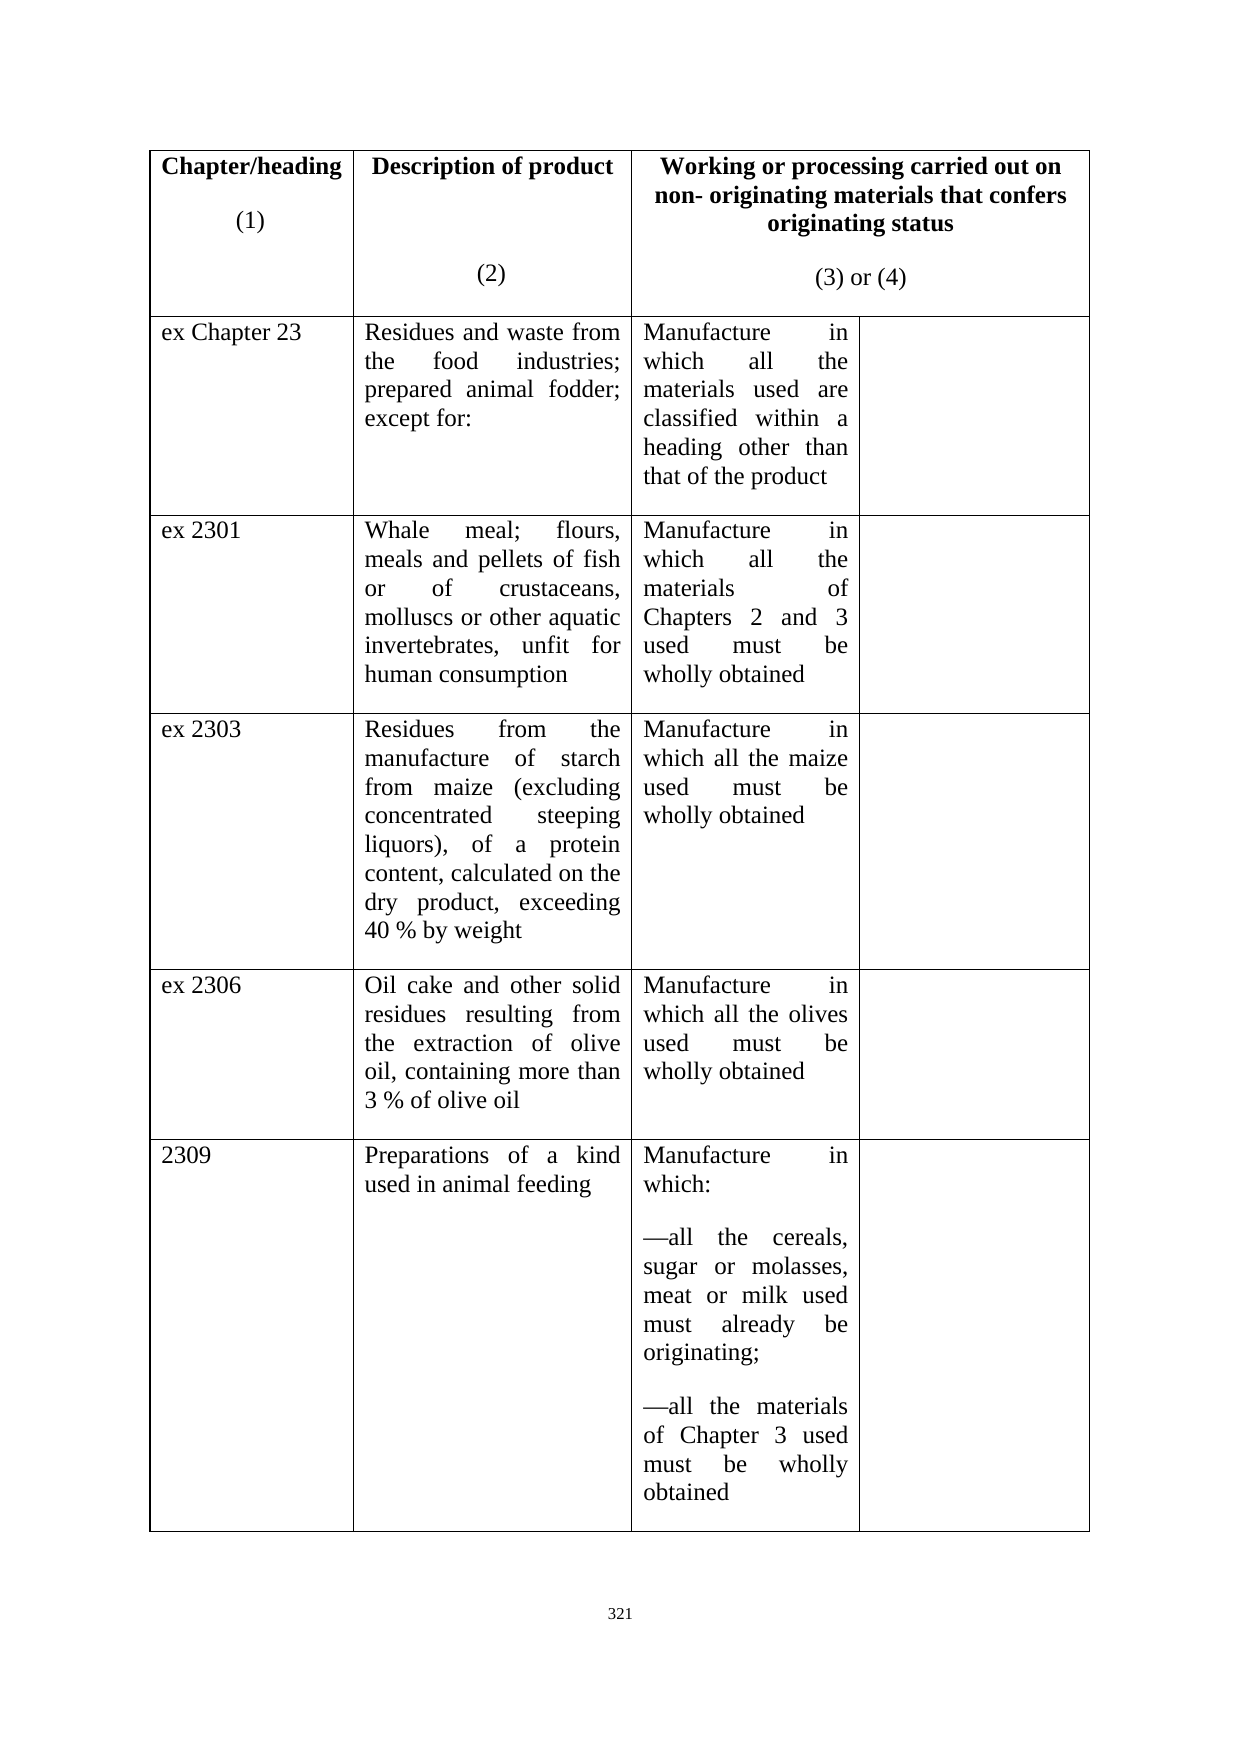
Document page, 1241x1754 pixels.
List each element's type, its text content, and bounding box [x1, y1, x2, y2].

table_cell [860, 714, 1089, 969]
table_cell Manufacture in which all the materials used are classified within a heading other than that of the product [632, 317, 859, 514]
table_cell Preparations of a kind used in animal feeding [354, 1140, 631, 1531]
table_cell Manufacture in which: —all the cereals, sugar or molasses, meat or milk used must already be originating; —all the materials of Chapter 3 used must be wholly obtained [632, 1140, 859, 1531]
table_cell Whale meal; flours, meals and pellets of fish or of crustaceans, molluscs or other aquatic invertebrates, unfit for human consumption [354, 516, 631, 713]
table_header Chapter/heading (1) [151, 151, 353, 316]
table_cell [860, 317, 1089, 514]
table_cell ex 2306 [151, 970, 353, 1139]
table_cell Manufacture in which all the olives used must be wholly obtained [632, 970, 859, 1139]
table_cell [860, 516, 1089, 713]
table_cell Residues and waste from the food industries; prepared animal fodder; except for: [354, 317, 631, 514]
table_cell ex 2303 [151, 714, 353, 969]
table_cell [860, 970, 1089, 1139]
table_cell Manufacture in which all the maize used must be wholly obtained [632, 714, 859, 969]
table_cell ex 2301 [151, 516, 353, 713]
table_cell ex Chapter 23 [151, 317, 353, 514]
table_cell [860, 1140, 1089, 1531]
table_header Working or processing carried out on non- originating materials that confers originating status (3) or (4) [632, 151, 1089, 316]
table_cell Manufacture in which all the materials of Chapters 2 and 3 used must be wholly obtained [632, 516, 859, 713]
table_cell 2309 [151, 1140, 353, 1531]
table_cell Oil cake and other solid residues resulting from the extraction of olive oil, containing more than 3 % of olive oil [354, 970, 631, 1139]
table_cell Residues from the manufacture of starch from maize (excluding concentrated steeping liquors), of a protein content, calculated on the dry product, exceeding 40 % by weight [354, 714, 631, 969]
table_header Description of product (2) [354, 151, 631, 316]
